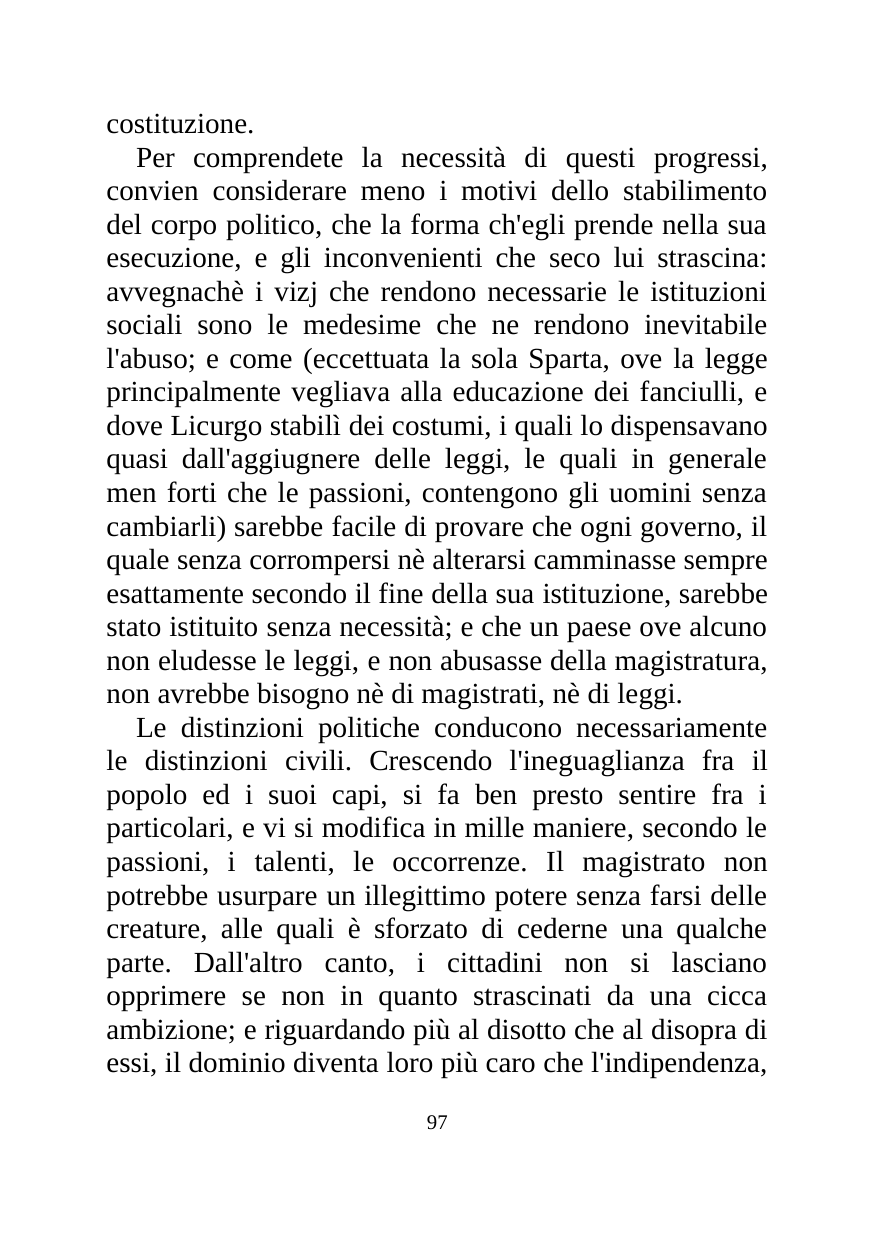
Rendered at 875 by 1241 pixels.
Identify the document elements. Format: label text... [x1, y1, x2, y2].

text Le distinzioni politiche conducono necessariamente le distinzioni civili. Crescendo l'ineguaglianza fra il popolo ed i suoi capi, si fa ben presto sentire fra i particolari, e vi si modifica in mille maniere, secondo le passioni, i talenti, le occorrenze. Il magistrato non potrebbe usurpare un illegittimo potere senza farsi delle creature, alle quali è sforzato di cederne una qualche parte. Dall'altro canto, i cittadini non si lasciano opprimere se non in quanto strascinati da una cicca ambizione; e riguardando più al disotto che al disopra di essi, il dominio diventa loro più caro che l'indipendenza, [106, 710, 768, 1079]
text Per comprendete la necessità di questi progressi, convien considerare meno i motivi dello stabilimento del corpo politico, che la forma ch'egli prende nella sua esecuzione, e gli inconvenienti che seco lui strascina: avvegnachè i vizj che rendono necessarie le istituzioni sociali sono le medesime che ne rendono inevitabile l'abuso; e come (eccettuata la sola Sparta, ove la legge principalmente vegliava alla educazione dei fanciulli, e dove Licurgo stabilì dei costumi, i quali lo dispensavano quasi dall'aggiugnere delle leggi, le quali in generale men forti che le passioni, contengono gli uomini senza cambiarli) sarebbe facile di provare che ogni governo, il quale senza corrompersi nè alterarsi camminasse sempre esattamente secondo il fine della sua istituzione, sarebbe stato istituito senza necessità; e che un paese ove alcuno non eludesse le leggi, e non abusasse della magistratura, non avrebbe bisogno nè di magistrati, nè di leggi. [106, 140, 768, 710]
text costituzione. [106, 106, 768, 140]
